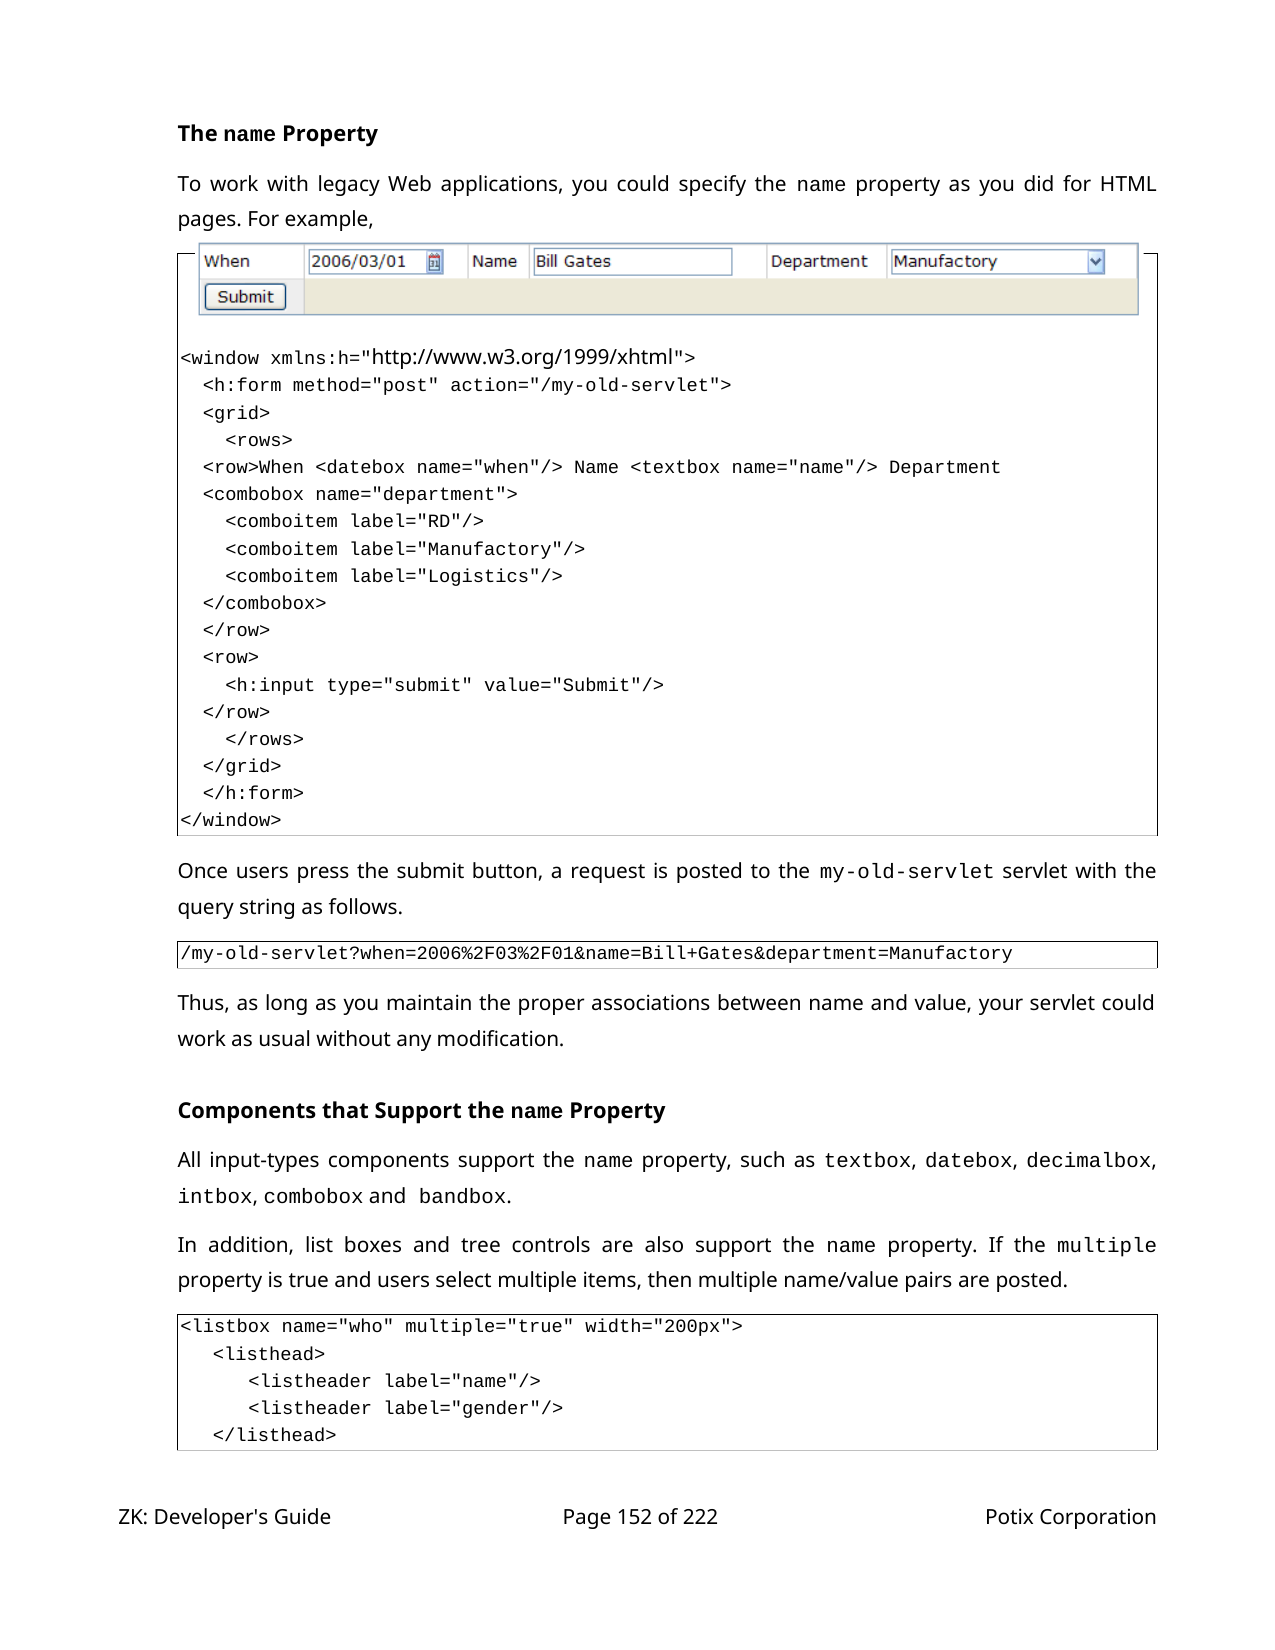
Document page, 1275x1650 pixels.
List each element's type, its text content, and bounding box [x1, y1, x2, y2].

text <h:form method="post" action="/my-old-servlet"> [178, 373, 1157, 398]
text </h:form> [178, 781, 1157, 805]
text </combobox> [178, 591, 1157, 615]
text <comboitem label="Logistics"/> [178, 564, 1157, 588]
text <grid> [178, 401, 1157, 425]
text <comboitem label="RD"/> [178, 509, 1157, 533]
text <row> [178, 645, 1157, 669]
text <listhead> [178, 1341, 1157, 1366]
text /my-old-servlet?when=2006%2F03%2F01&name=Bill+Gates&department=Manufactory [178, 942, 1157, 968]
subtitle The name Property [177, 118, 1157, 148]
text <listheader label="gender"/> [178, 1396, 1157, 1420]
text To work with legacy Web applications, you could specify the name property as you did for HTML pages. For example, [177, 169, 1157, 233]
text In addition, list boxes and tree controls are also support the name property. If the multiple property is true and users select multiple items, then multiple name/value pairs are posted. [177, 1230, 1157, 1294]
text <combobox name="department"> [178, 482, 1157, 506]
picture [195, 240, 1144, 318]
text </window> [178, 808, 1157, 835]
text </row> [178, 618, 1157, 642]
text <listbox name="who" multiple="true" width="200px"> [178, 1315, 1157, 1338]
text <window xmlns:h="http://www.w3.org/1999/xhtml"> [178, 342, 1157, 370]
text </row> [178, 699, 1157, 724]
text </grid> [178, 754, 1157, 778]
text All input-types components support the name property, such as textbox, datebox, decimalbox, intbox, combobox and bandbox. [177, 1145, 1157, 1209]
subtitle Components that Support the name Property [177, 1094, 1157, 1124]
text </listhead> [178, 1423, 1157, 1450]
text <comboitem label="Manufactory"/> [178, 536, 1157, 561]
text Thus, as long as you maintain the proper associations between name and value, your servlet could work as usual without any modification. [177, 988, 1157, 1052]
text <listheader label="name"/> [178, 1369, 1157, 1393]
text <h:input type="submit" value="Submit"/> [178, 672, 1157, 697]
text <rows> [178, 428, 1157, 452]
text <row>When <datebox name="when"/> Name <textbox name="name"/> Department [178, 455, 1157, 479]
text Once users press the submit button, a request is posted to the my-old-servlet servlet with the query string as follows. [177, 856, 1157, 920]
text </rows> [178, 727, 1157, 751]
